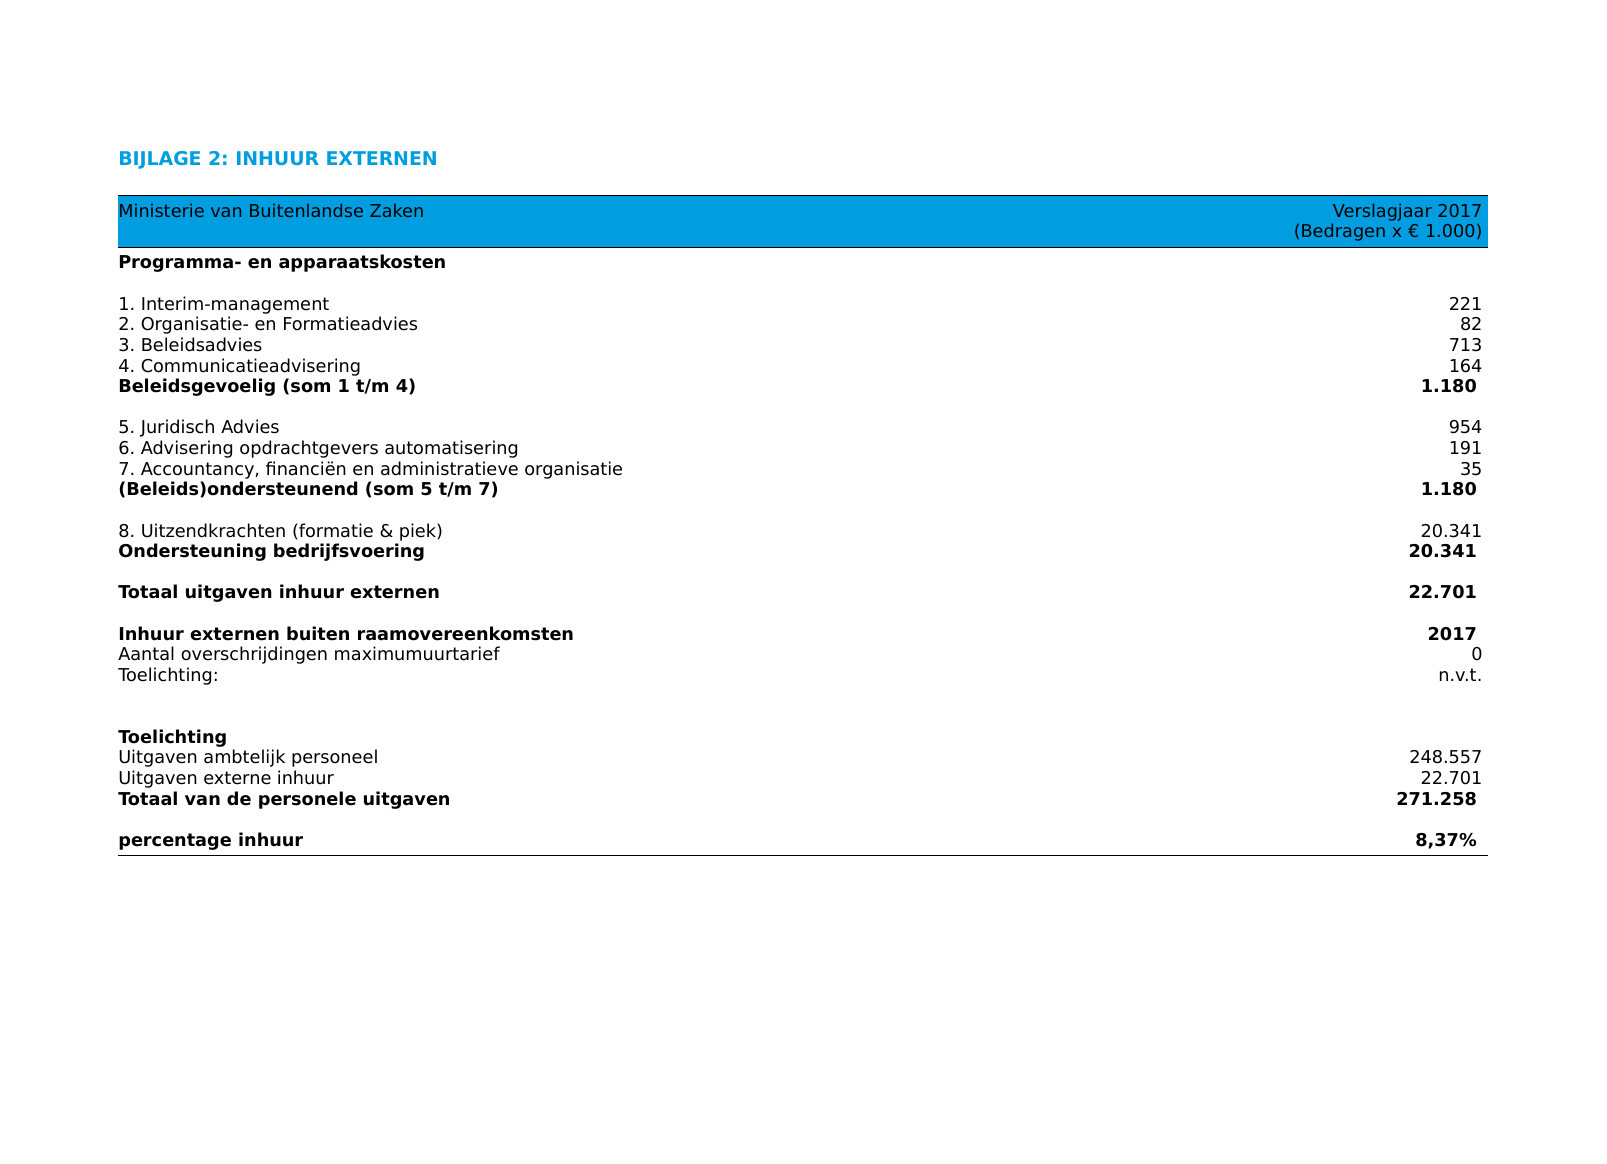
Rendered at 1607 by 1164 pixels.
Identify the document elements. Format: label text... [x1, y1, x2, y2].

table_cell 5. Juridisch Advies [118, 418, 1269, 438]
table_cell 8,37% [1269, 830, 1488, 855]
table_cell [118, 706, 1269, 727]
table_cell [118, 500, 1269, 521]
table_cell 7. Accountancy, financiën en administratieve organisatie [118, 459, 1269, 479]
table_cell [1269, 500, 1488, 521]
table_cell [1269, 809, 1488, 830]
table_cell [1269, 603, 1488, 624]
table_cell [1269, 706, 1488, 727]
table_cell 2017 [1269, 624, 1488, 644]
table_cell (Beleids)ondersteunend (som 5 t/m 7) [118, 479, 1269, 500]
table_cell [118, 603, 1269, 624]
table_cell 3. Beleidsadvies [118, 335, 1269, 356]
table_cell Inhuur externen buiten raamovereenkomsten [118, 624, 1269, 644]
table_cell percentage inhuur [118, 830, 1269, 855]
table_cell 6. Advisering opdrachtgevers automatisering [118, 438, 1269, 459]
table_cell 0 [1269, 644, 1488, 665]
table_cell [118, 397, 1269, 417]
table_cell Programma- en apparaatskosten [118, 248, 1269, 273]
table_cell 22.701 [1269, 583, 1488, 603]
table_cell 1.180 [1269, 479, 1488, 500]
table_cell 1.180 [1269, 376, 1488, 397]
table_cell Ondersteuning bedrijfsvoering [118, 541, 1269, 562]
table_cell Aantal overschrijdingen maximumuurtarief [118, 644, 1269, 665]
table_cell Uitgaven externe inhuur [118, 768, 1269, 789]
table_cell [1269, 562, 1488, 582]
table_cell 1. Interim-management [118, 294, 1269, 314]
table_cell 22.701 [1269, 768, 1488, 789]
table_cell 271.258 [1269, 789, 1488, 809]
table_cell [118, 809, 1269, 830]
table_cell 713 [1269, 335, 1488, 356]
table_cell 20.341 [1269, 521, 1488, 541]
table_cell [1269, 397, 1488, 417]
table_cell 221 [1269, 294, 1488, 314]
table_cell n.v.t. [1269, 665, 1488, 686]
table_cell 20.341 [1269, 541, 1488, 562]
table_cell [118, 686, 1269, 706]
table_cell Totaal uitgaven inhuur externen [118, 583, 1269, 603]
table_cell 4. Communicatieadvisering [118, 356, 1269, 376]
table_cell 191 [1269, 438, 1488, 459]
table_cell [1269, 727, 1488, 747]
table_cell 82 [1269, 314, 1488, 335]
subtitle BIJLAGE 2: INHUUR EXTERNEN [118, 148, 1488, 170]
table_cell 8. Uitzendkrachten (formatie & piek) [118, 521, 1269, 541]
table_cell 164 [1269, 356, 1488, 376]
table_cell [1269, 273, 1488, 294]
table_cell [118, 273, 1269, 294]
table_cell Uitgaven ambtelijk personeel [118, 748, 1269, 768]
table_cell [118, 562, 1269, 582]
table_header Ministerie van Buitenlandse Zaken [118, 196, 1269, 247]
table_cell [1269, 248, 1488, 273]
table_cell Totaal van de personele uitgaven [118, 789, 1269, 809]
table_cell 248.557 [1269, 748, 1488, 768]
table_header Verslagjaar 2017 (Bedragen x € 1.000) [1269, 196, 1488, 247]
table_cell 954 [1269, 418, 1488, 438]
table_cell [1269, 686, 1488, 706]
table_cell Toelichting: [118, 665, 1269, 686]
table_cell Beleidsgevoelig (som 1 t/m 4) [118, 376, 1269, 397]
table_cell 35 [1269, 459, 1488, 479]
table_cell Toelichting [118, 727, 1269, 747]
table_cell 2. Organisatie- en Formatieadvies [118, 314, 1269, 335]
